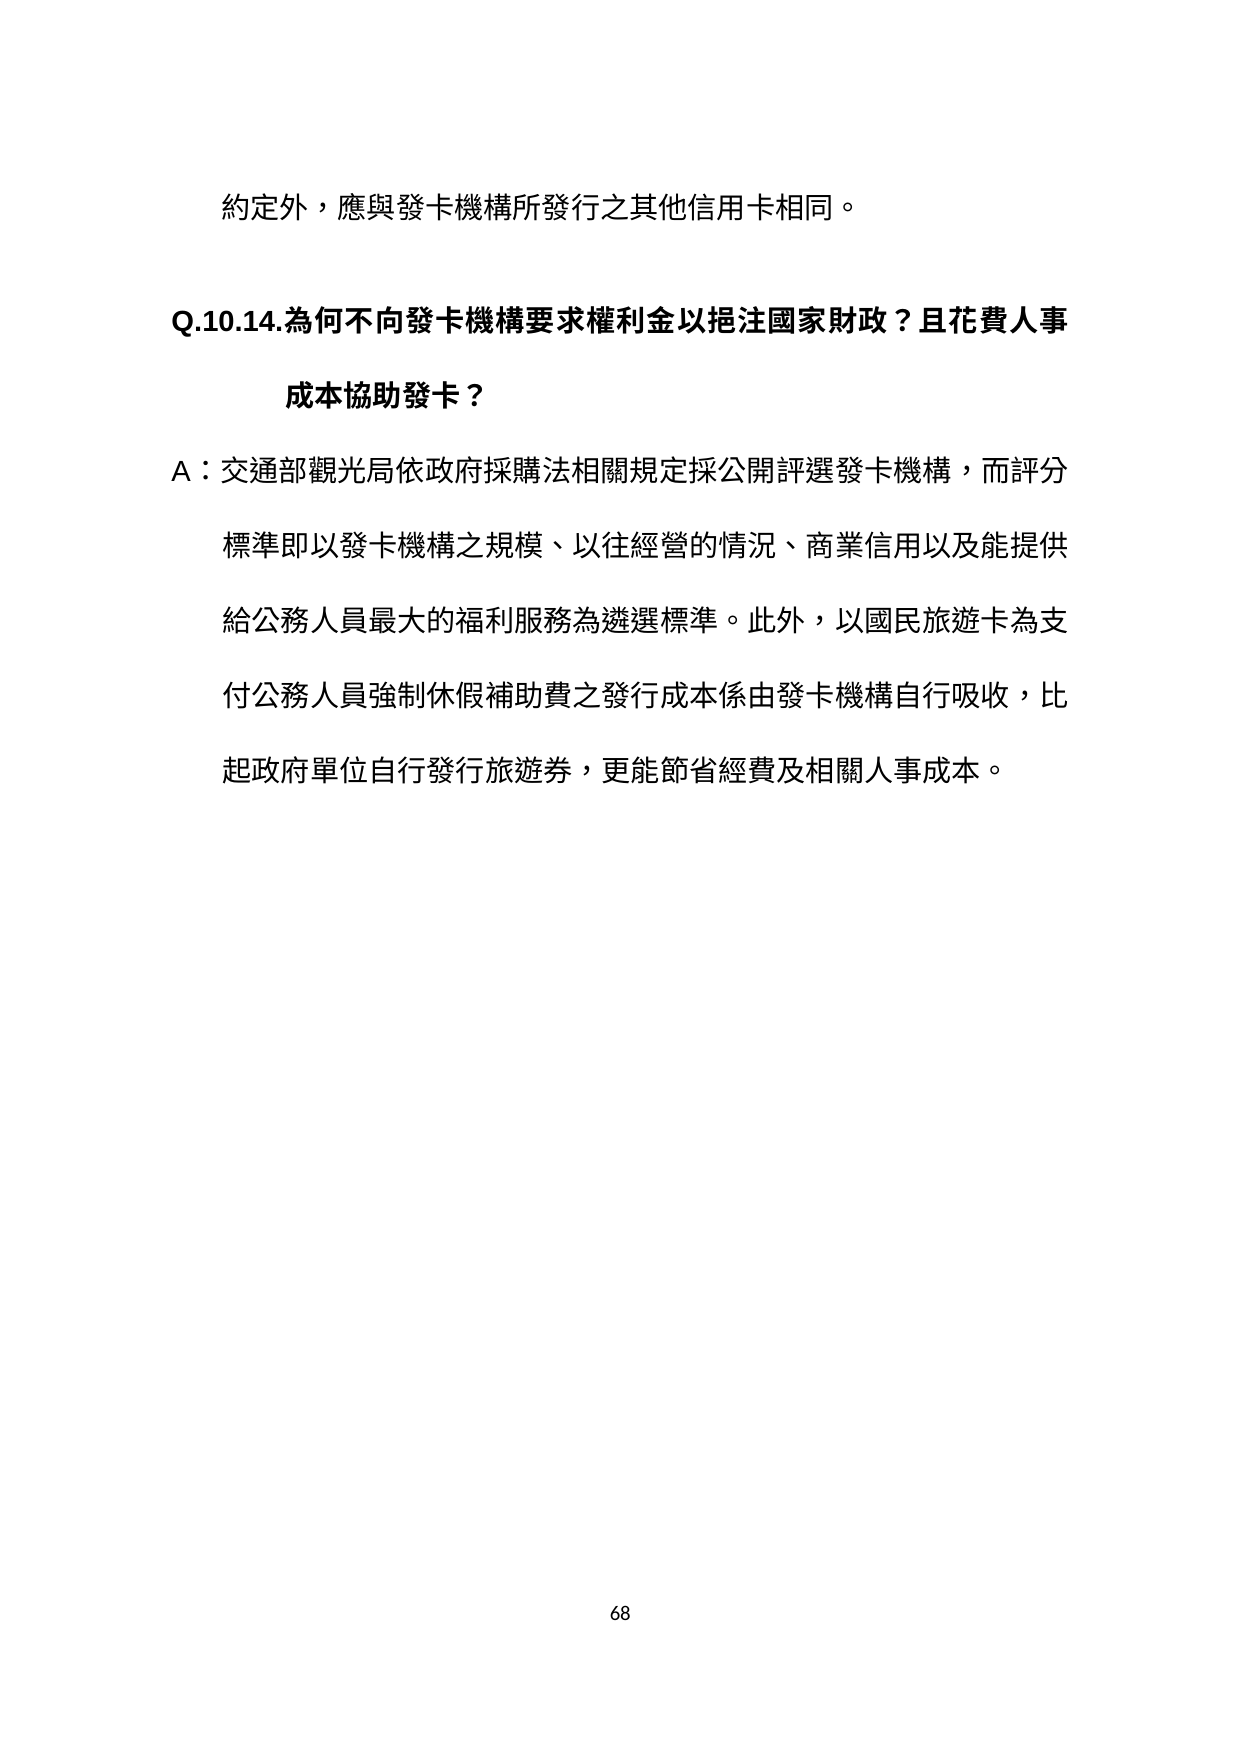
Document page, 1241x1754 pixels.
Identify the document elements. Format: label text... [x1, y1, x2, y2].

subtitle Q.10.14.為何不向發卡機構要求權利金以挹注國家財政？且花費人事成本協助發卡？ [171, 275, 1069, 425]
text A：交通部觀光局依政府採購法相關規定採公開評選發卡機構，而評分標準即以發卡機構之規模、以往經營的情況、商業信用以及能提供給公務人員最大的福利服務為遴選標準。此外，以國民旅遊卡為支付公務人員強制休假補助費之發行成本係由發卡機構自行吸收，比起政府單位自行發行旅遊券，更能節省經費及相關人事成本。 [171, 425, 1069, 800]
text 約定外，應與發卡機構所發行之其他信用卡相同。 [171, 162, 1069, 237]
